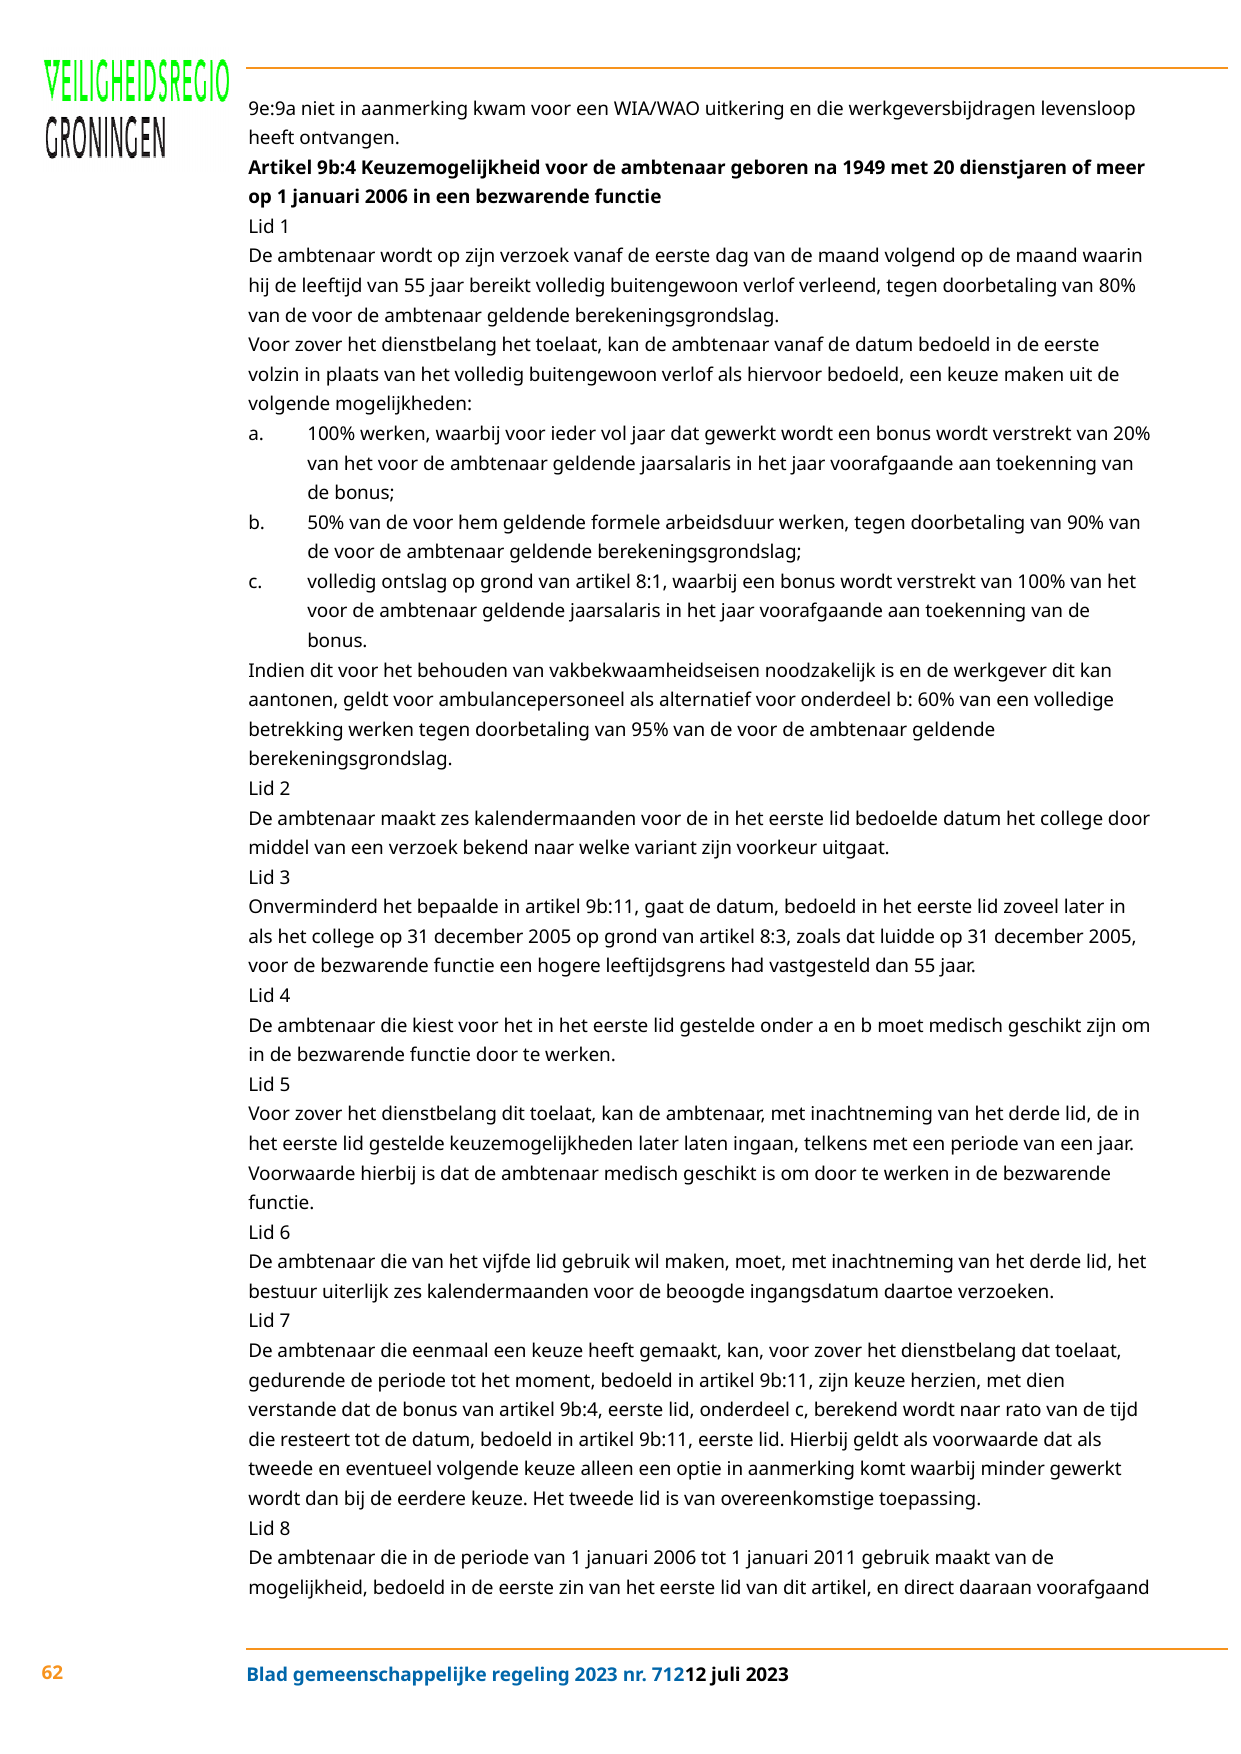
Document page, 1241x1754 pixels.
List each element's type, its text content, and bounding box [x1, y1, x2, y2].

text Lid 7 [248, 1308, 1152, 1333]
text Lid 8 [248, 1515, 1152, 1541]
text Indien dit voor het behouden van vakbekwaamheidseisen noodzakelijk is en de werkgever dit kan aantonen, geldt voor ambulancepersoneel als alternatief voor onderdeel b: 60% van een volledige betrekking werken tegen doorbetaling van 95% van de voor de ambtenaar geldende berekeningsgrondslag. [248, 657, 1152, 771]
text 9e:9a niet in aanmerking kwam voor een WIA/WAO uitkering en die werkgeversbijdragen levensloop heeft ontvangen. [248, 95, 1152, 150]
text Voor zover het dienstbelang het toelaat, kan de ambtenaar vanaf de datum bedoeld in de eerste volzin in plaats van het volledig buitengewoon verlof als hiervoor bedoeld, een keuze maken uit de volgende mogelijkheden: [248, 331, 1152, 416]
text De ambtenaar die van het vijfde lid gebruik wil maken, moet, met inachtneming van het derde lid, het bestuur uiterlijk zes kalendermaanden voor de beoogde ingangsdatum daartoe verzoeken. [248, 1248, 1152, 1304]
list volledig ontslag op grond van artikel 8:1, waarbij een bonus wordt verstrekt van 100% van het voor de ambtenaar geldende jaarsalaris in het jaar voorafgaande aan toekenning van de bonus. [248, 568, 1152, 653]
text Onverminderd het bepaalde in artikel 9b:11, gaat de datum, bedoeld in het eerste lid zoveel later in als het college op 31 december 2005 op grond van artikel 8:3, zoals dat luidde op 31 december 2005, voor de bezwarende functie een hogere leeftijdsgrens had vastgesteld dan 55 jaar. [248, 893, 1152, 978]
text Lid 6 [248, 1219, 1152, 1245]
text De ambtenaar die kiest voor het in het eerste lid gestelde onder a en b moet medisch geschikt zijn om in de bezwarende functie door te werken. [248, 1012, 1152, 1067]
text Voor zover het dienstbelang dit toelaat, kan de ambtenaar, met inachtneming van het derde lid, de in het eerste lid gestelde keuzemogelijkheden later laten ingaan, telkens met een periode van een jaar. Voorwaarde hierbij is dat de ambtenaar medisch geschikt is om door te werken in de bezwarende functie. [248, 1101, 1152, 1215]
text Lid 4 [248, 982, 1152, 1008]
text Lid 1 [248, 213, 1152, 239]
text De ambtenaar die eenmaal een keuze heeft gemaakt, kan, voor zover het dienstbelang dat toelaat, gedurende de periode tot het moment, bedoeld in artikel 9b:11, zijn keuze herzien, met dien verstande dat de bonus van artikel 9b:4, eerste lid, onderdeel c, berekend wordt naar rato van de tijd die resteert tot de datum, bedoeld in artikel 9b:11, eerste lid. Hierbij geldt als voorwaarde dat als tweede en eventueel volgende keuze alleen een optie in aanmerking komt waarbij minder gewerkt wordt dan bij de eerdere keuze. Het tweede lid is van overeenkomstige toepassing. [248, 1337, 1152, 1511]
list 100% werken, waarbij voor ieder vol jaar dat gewerkt wordt een bonus wordt verstrekt van 20% van het voor de ambtenaar geldende jaarsalaris in het jaar voorafgaande aan toekenning van de bonus; [248, 420, 1152, 505]
text De ambtenaar die in de periode van 1 januari 2006 tot 1 januari 2011 gebruik maakt van de mogelijkheid, bedoeld in de eerste zin van het eerste lid van dit artikel, en direct daaraan voorafgaand [248, 1544, 1152, 1600]
picture [41, 47, 231, 172]
list 50% van de voor hem geldende formele arbeidsduur werken, tegen doorbetaling van 90% van de voor de ambtenaar geldende berekeningsgrondslag; [248, 509, 1152, 564]
text Lid 3 [248, 864, 1152, 890]
text De ambtenaar maakt zes kalendermaanden voor de in het eerste lid bedoelde datum het college door middel van een verzoek bekend naar welke variant zijn voorkeur uitgaat. [248, 805, 1152, 860]
text Lid 5 [248, 1071, 1152, 1097]
text Lid 2 [248, 775, 1152, 801]
text Artikel 9b:4 Keuzemogelijkheid voor de ambtenaar geboren na 1949 met 20 dienstjaren of meer op 1 januari 2006 in een bezwarende functie [248, 154, 1152, 209]
text De ambtenaar wordt op zijn verzoek vanaf de eerste dag van de maand volgend op de maand waarin hij de leeftijd van 55 jaar bereikt volledig buitengewoon verlof verleend, tegen doorbetaling van 80% van de voor de ambtenaar geldende berekeningsgrondslag. [248, 243, 1152, 328]
